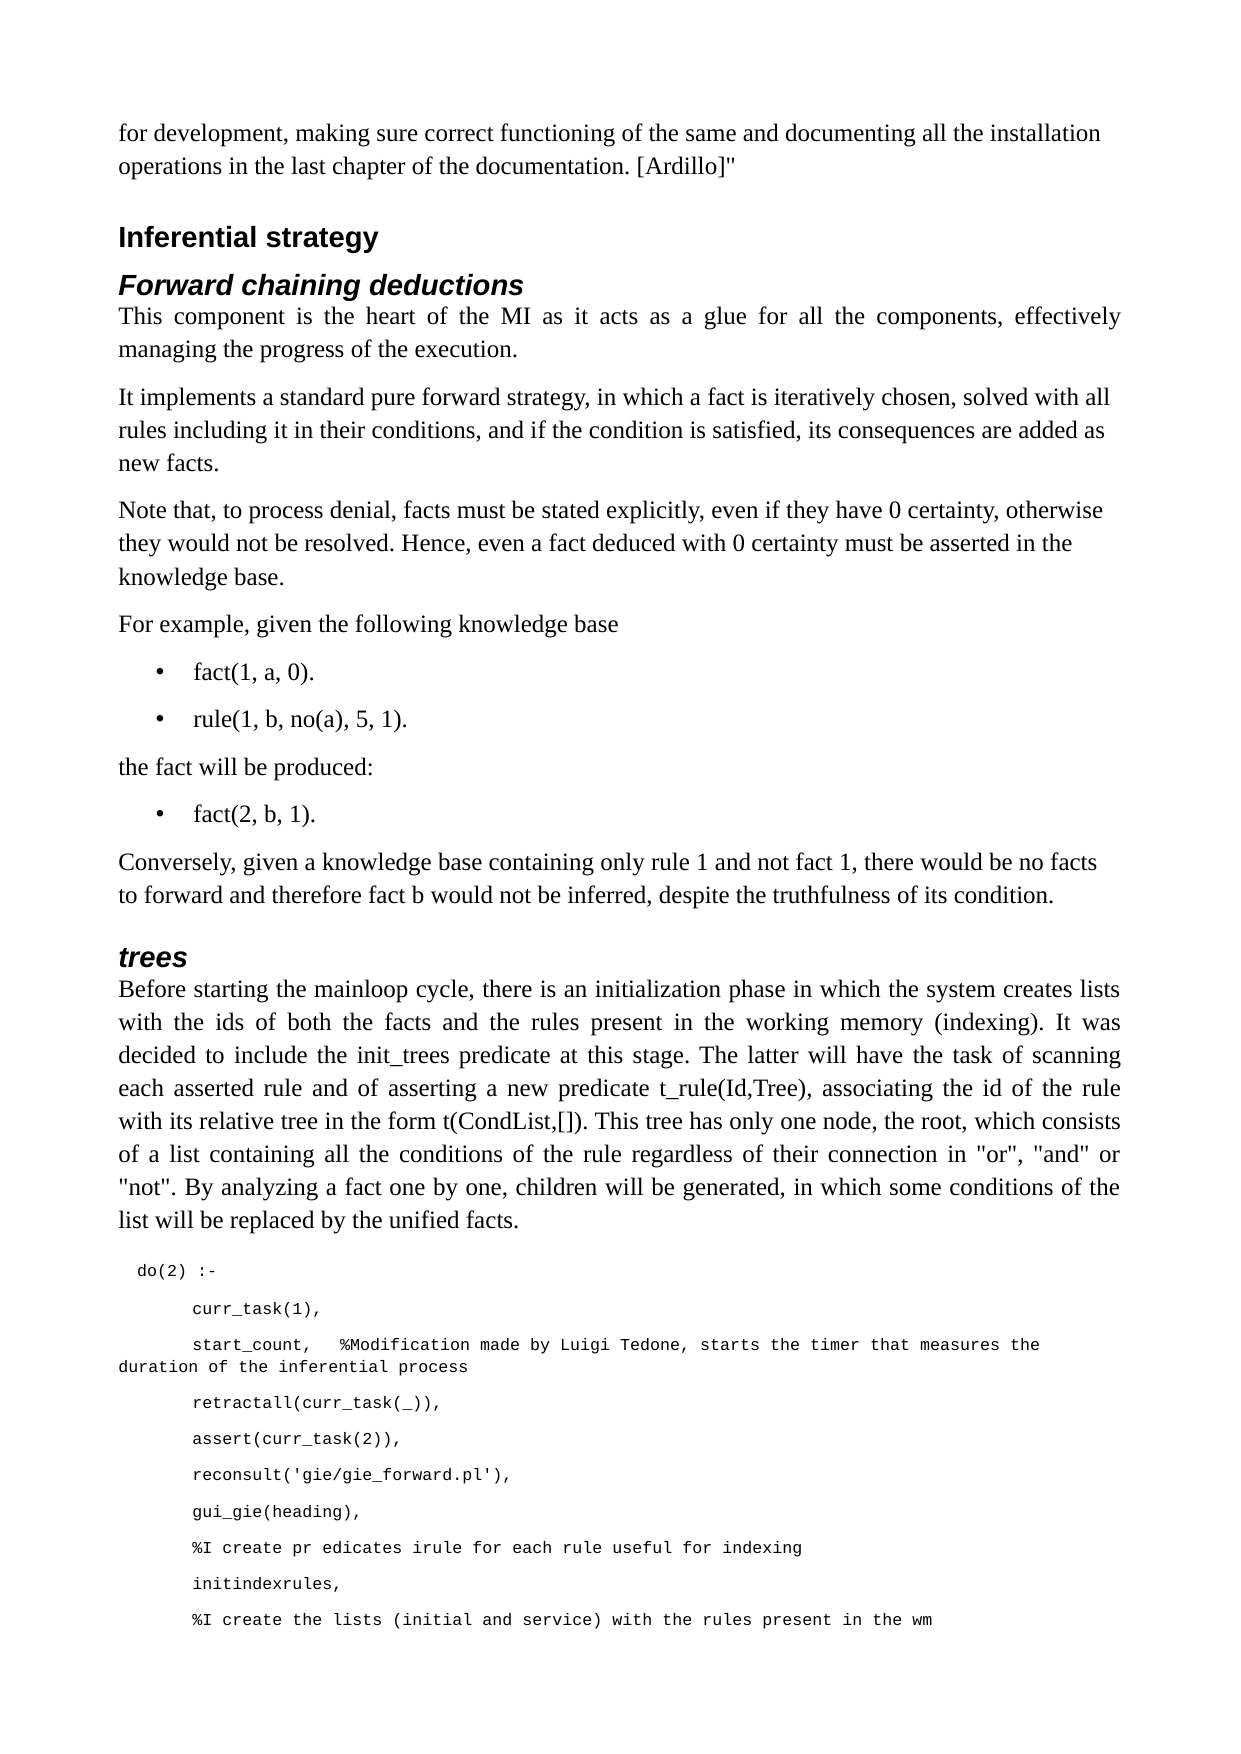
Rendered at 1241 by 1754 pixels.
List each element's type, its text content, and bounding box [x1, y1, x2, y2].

text %I create the lists (initial and service) with the rules present in the wm [118, 1612, 1122, 1631]
text assert(curr_task(2)), [118, 1431, 1122, 1449]
text the fact will be produced: [118, 752, 1122, 781]
text for development, making sure correct functioning of the same and documenting all the installation operations in the last chapter of the documentation. [Ardillo]" [118, 118, 1122, 180]
list rule(1, b, no(a), 5, 1). [156, 704, 1122, 733]
subtitle Forward chaining deductions [118, 268, 1122, 301]
list fact(2, b, 1). [156, 799, 1122, 828]
text %I create pr edicates irule for each rule useful for indexing [118, 1539, 1122, 1558]
subtitle Inferential strategy [118, 219, 1122, 253]
text gui_gie(heading), [118, 1503, 1122, 1522]
text This component is the heart of the MI as it acts as a glue for all the components, effectively managing the progress of the execution. [118, 301, 1122, 363]
text It implements a standard pure forward strategy, in which a fact is iteratively chosen, solved with all rules including it in their conditions, and if the condition is satisfied, its consequences are added as new facts. [118, 382, 1122, 477]
text Note that, to process denial, facts must be stated explicitly, even if they have 0 certainty, otherwise they would not be resolved. Hence, even a fact deduced with 0 certainty must be asserted in the knowledge base. [118, 496, 1122, 590]
text For example, given the following knowledge base [118, 609, 1122, 638]
text Conversely, given a knowledge base containing only rule 1 and not fact 1, there would be no facts to forward and therefore fact b would not be inferred, despite the truthfulness of its condition. [118, 847, 1122, 909]
text do(2) :- [118, 1253, 1122, 1281]
text retractall(curr_task(_)), [118, 1394, 1122, 1413]
text start_count, %Modification made by Luigi Tedone, starts the timer that measures the duration of the inferential process [118, 1336, 1122, 1377]
text initindexrules, [118, 1576, 1122, 1594]
text Before starting the mainloop cycle, there is an initialization phase in which the system creates lists with the ids of both the facts and the rules present in the working memory (indexing). It was decided to include the init_trees predicate at this stage. The latter will have the task of scanning each asserted rule and of asserting a new predicate t_rule(Id,Tree), associating the id of the rule with its relative tree in the form t(CondList,[]). This tree has only one node, the root, which consists of a list containing all the conditions of the rule regardless of their connection in "or", "and" or "not". By analyzing a fact one by one, children will be generated, in which some conditions of the list will be replaced by the unified facts. [118, 974, 1122, 1234]
text reconsult('gie/gie_forward.pl'), [118, 1467, 1122, 1486]
text curr_task(1), [118, 1300, 1122, 1319]
list fact(1, a, 0). [156, 657, 1122, 686]
subtitle trees [118, 940, 1122, 974]
